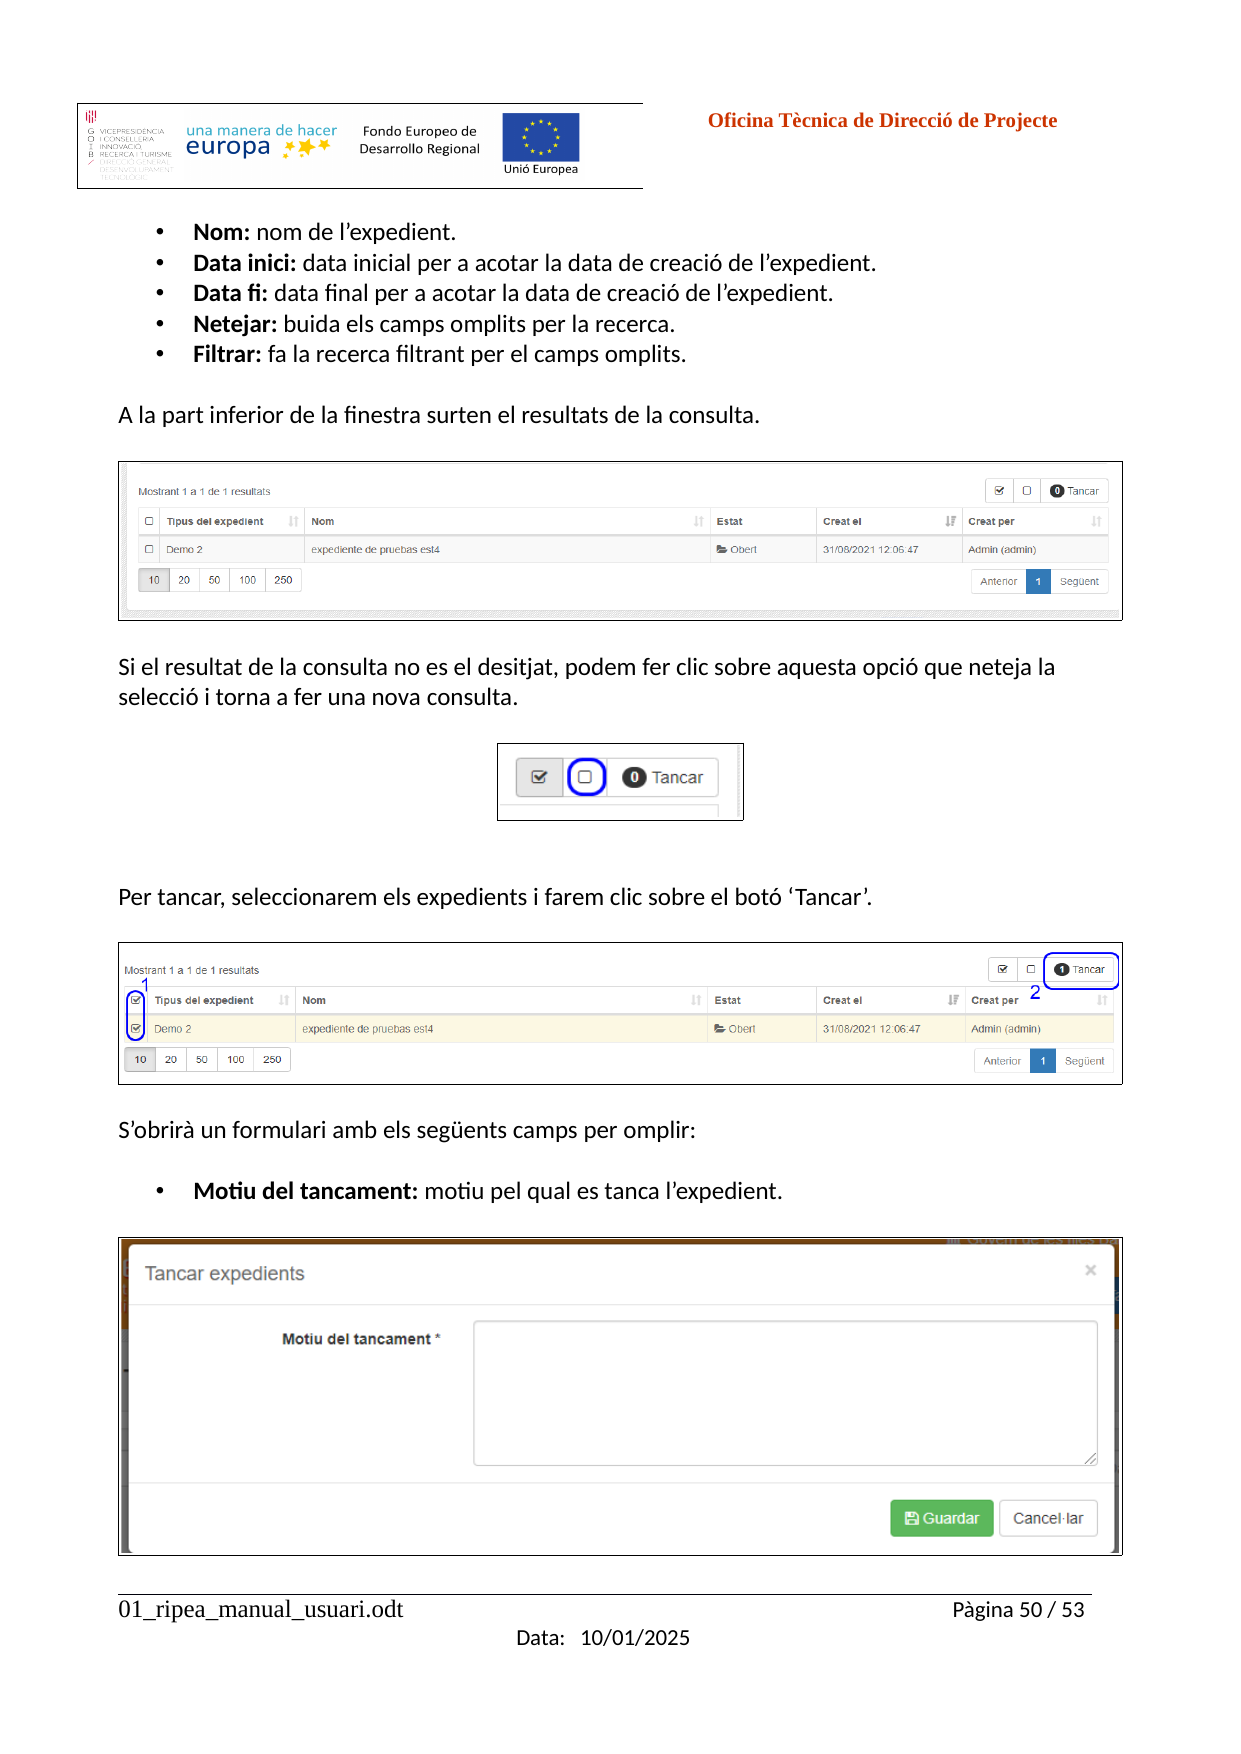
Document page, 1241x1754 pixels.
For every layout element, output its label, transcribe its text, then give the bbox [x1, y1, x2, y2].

picture [121, 945, 1119, 1081]
list Netejar: buida els camps omplits per la recerca. [156, 308, 1122, 338]
list Data inici: data inicial per a acotar la data de creació de l’expedient. [156, 247, 1122, 277]
picture [184, 108, 585, 182]
list Motiu del tancament: motiu pel qual es tanca l’expedient. [156, 1176, 1122, 1206]
text Per tancar, seleccionarem els expedients i farem clic sobre el botó ‘Tancar’. [118, 881, 1122, 912]
list Data fi: data final per a acotar la data de creació de l’expedient. [156, 277, 1122, 308]
picture [500, 745, 741, 817]
list Nom: nom de l’expedient. [156, 216, 1122, 247]
picture [82, 108, 178, 182]
picture [121, 1239, 1119, 1553]
picture [121, 463, 1119, 618]
text A la part inferior de la finestra surten el resultats de la consulta. [118, 399, 1122, 430]
text Si el resultat de la consulta no es el desitjat, podem fer clic sobre aquesta opció que neteja la selecció i torna a fer una nova consulta. [118, 651, 1122, 712]
list Filtrar: fa la recerca filtrant per el camps omplits. [156, 338, 1122, 369]
text S’obrirà un formulari amb els següents camps per omplir: [118, 1114, 1122, 1145]
